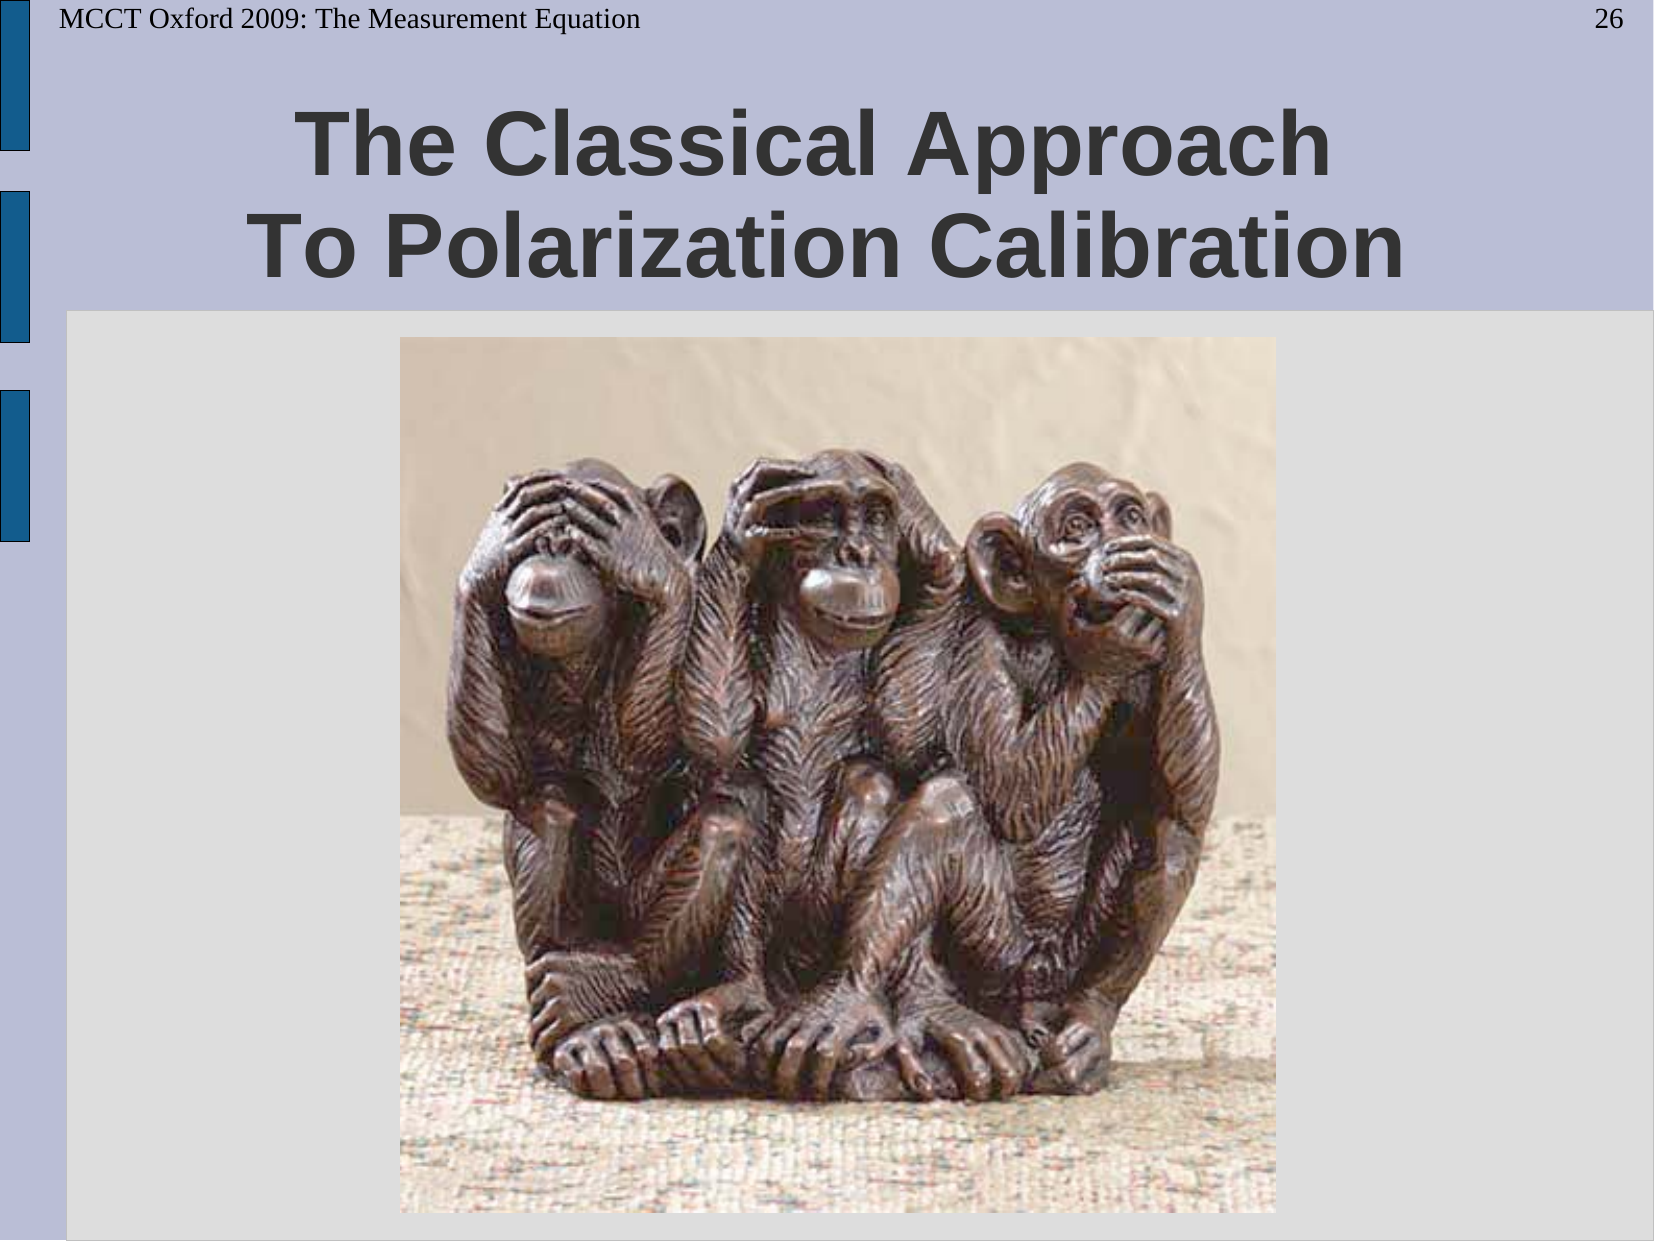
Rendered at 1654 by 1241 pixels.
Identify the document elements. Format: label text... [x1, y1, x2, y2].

title The Classical Approach To Polarization Calibration [121, 87, 1534, 302]
picture [400, 337, 1276, 1213]
